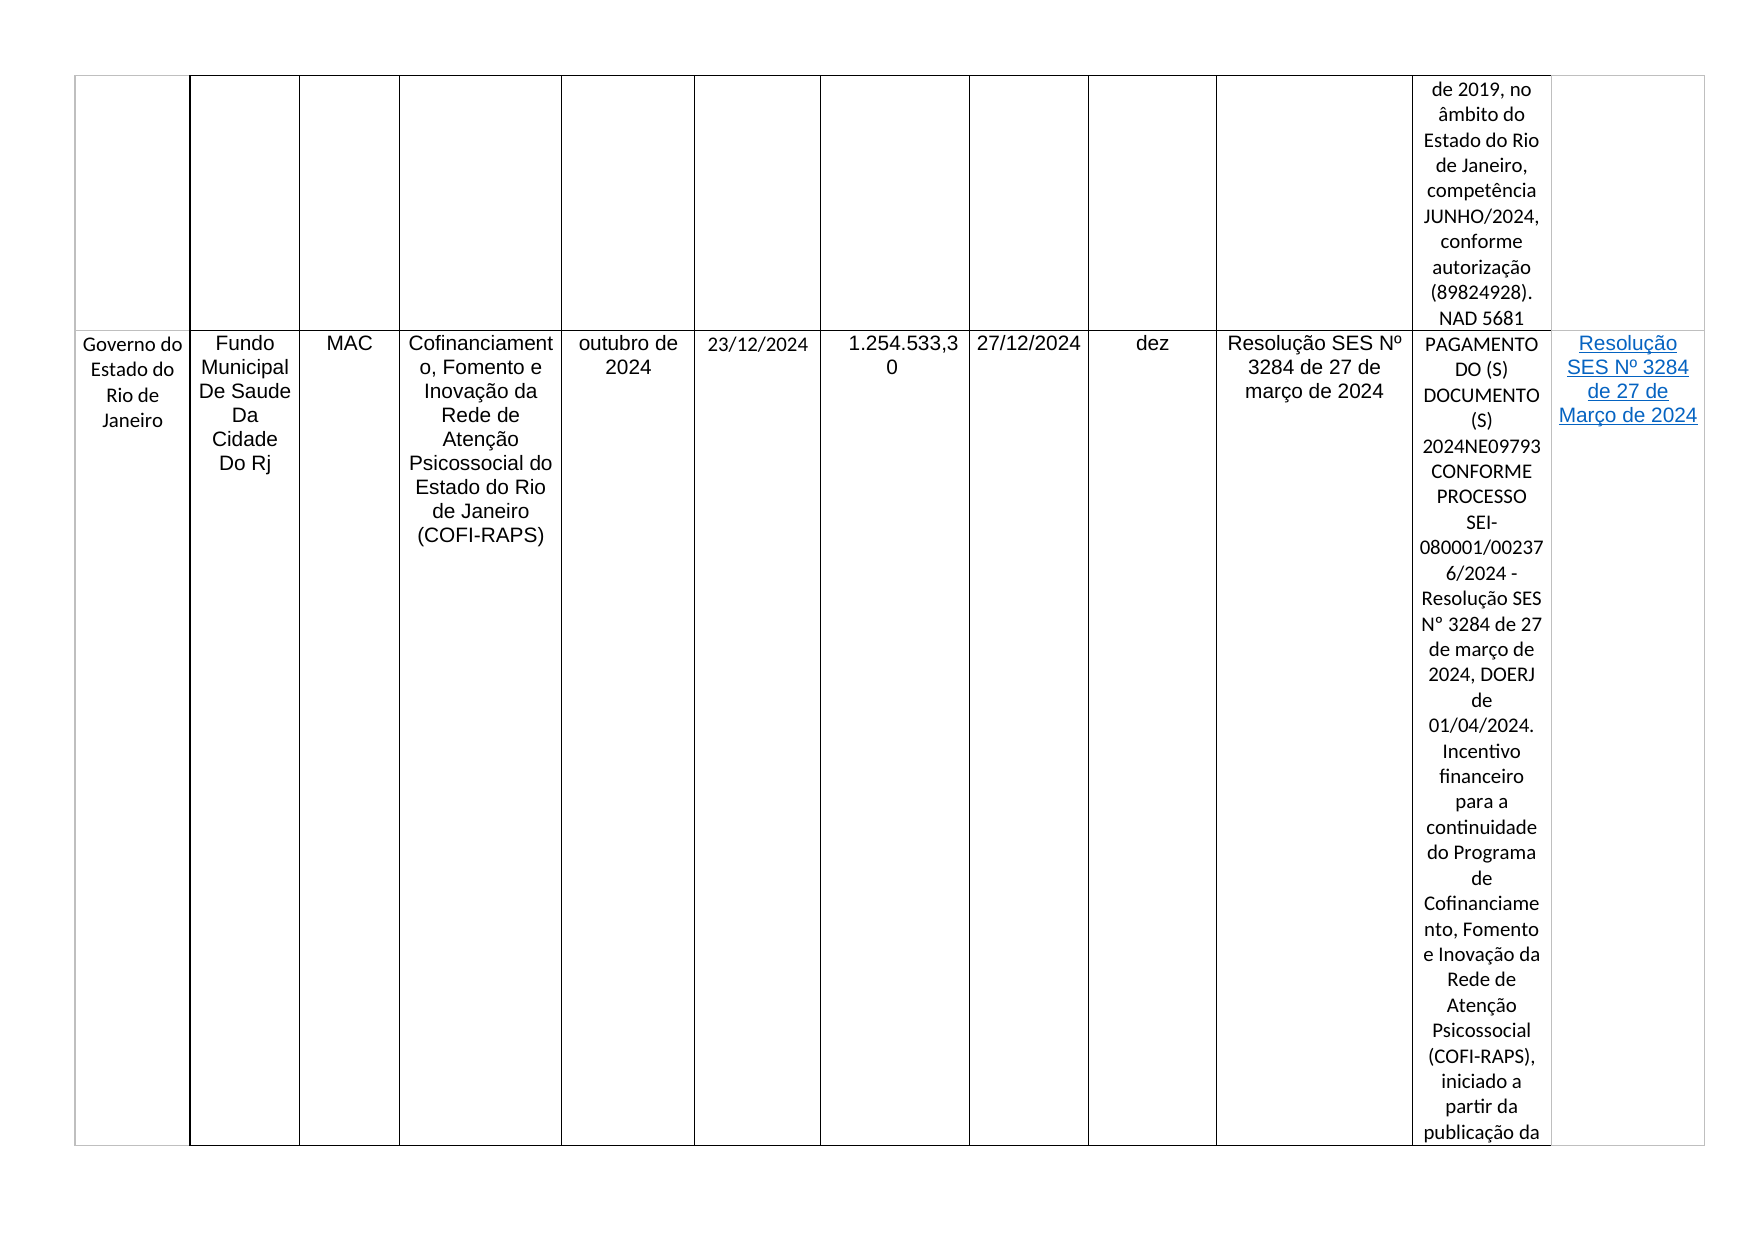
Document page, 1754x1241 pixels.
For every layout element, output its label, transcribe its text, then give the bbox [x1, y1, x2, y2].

table_cell Governo do Estado do Rio de Janeiro [76, 331, 189, 1144]
table_cell [821, 76, 969, 330]
table_cell outubro de 2024 [562, 331, 694, 1144]
table_cell [191, 76, 299, 330]
table_cell Fundo Municipal De Saude Da Cidade Do Rj [191, 331, 299, 1144]
table_cell 23/12/2024 [695, 331, 820, 1144]
table_cell [562, 76, 694, 330]
table_cell de 2019, no âmbito do Estado do Rio de Janeiro, competência JUNHO/2024, conforme autorização (89824928). NAD 5681 [1413, 76, 1551, 330]
table_cell [970, 76, 1088, 330]
table_cell [1217, 76, 1412, 330]
table_cell PAGAMENTO DO (S) DOCUMENTO (S) 2024NE09793 CONFORME PROCESSO SEI-080001/002376/2024 - Resolução SES Nº 3284 de 27 de março de 2024, DOERJ de 01/04/2024. Incentivo financeiro para a continuidade do Programa de Cofinanciamento, Fomento e Inovação da Rede de Atenção Psicossocial (COFI-RAPS), iniciado a partir da publicação da [1413, 331, 1551, 1144]
table_cell dez [1089, 331, 1216, 1144]
table_cell [1552, 76, 1704, 330]
table_cell 1.254.533,30 [821, 331, 969, 1144]
table_cell Resolução SES Nº 3284 de 27 de Março de 2024 [1552, 331, 1704, 1144]
table_cell [300, 76, 399, 330]
table_cell [695, 76, 820, 330]
table_cell [76, 76, 189, 330]
table_cell MAC [300, 331, 399, 1144]
table_cell Resolução SES Nº 3284 de 27 de março de 2024 [1217, 331, 1412, 1144]
table_cell Cofinanciamento, Fomento e Inovação da Rede de Atenção Psicossocial do Estado do Rio de Janeiro (COFI-RAPS) [400, 331, 561, 1144]
table_cell [1089, 76, 1216, 330]
table_cell [400, 76, 561, 330]
table_cell 27/12/2024 [970, 331, 1088, 1144]
